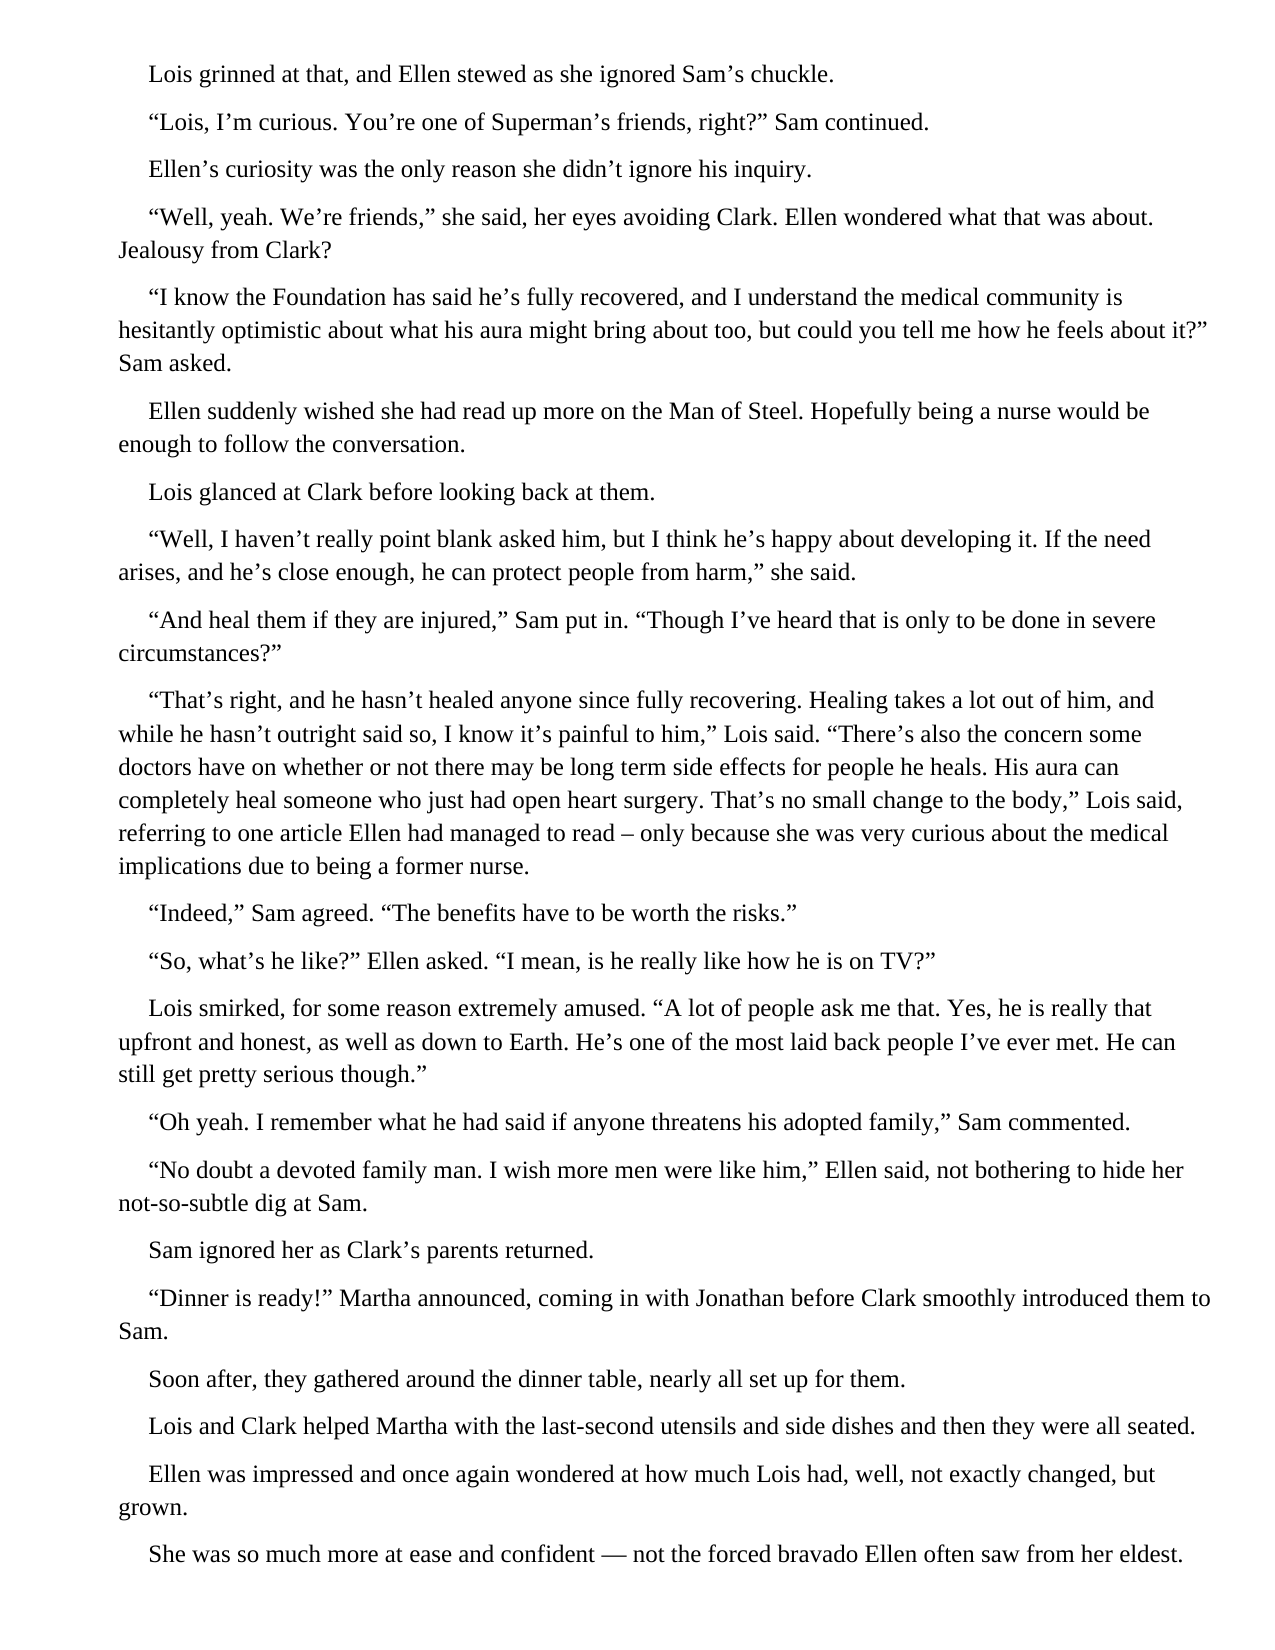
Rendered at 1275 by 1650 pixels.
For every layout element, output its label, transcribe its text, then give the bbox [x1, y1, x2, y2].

text Lois smirked, for some reason extremely amused. “A lot of people ask me that. Yes, he is really that upfront and honest, as well as down to Earth. He’s one of the most laid back people I’ve ever met. He can still get pretty serious though.” [118, 993, 1216, 1088]
text “That’s right, and he hasn’t healed anyone since fully recovering. Healing takes a lot out of him, and while he hasn’t outright said so, I know it’s painful to him,” Lois said. “There’s also the concern some doctors have on whether or not there may be long term side effects for people he heals. His aura can completely heal someone who just had open heart surgery. That’s no small change to the body,” Lois said, referring to one article Ellen had managed to read – only because she was very curious about the medical implications due to being a former nurse. [118, 686, 1216, 879]
text “Well, I haven’t really point blank asked him, but I think he’s happy about developing it. If the need arises, and he’s close enough, he can protect people from harm,” she said. [118, 524, 1216, 586]
text She was so much more at ease and confident — not the forced bravado Ellen often saw from her eldest. [118, 1539, 1216, 1568]
text “Well, yeah. We’re friends,” she said, her eyes avoiding Clark. Ellen wondered what that was about. Jealousy from Clark? [118, 202, 1216, 264]
text Lois grinned at that, and Ellen stewed as she ignored Sam’s chuckle. [118, 59, 1216, 88]
text Ellen suddenly wished she had read up more on the Man of Steel. Hopefully being a nurse would be enough to follow the conversation. [118, 396, 1216, 458]
text Ellen’s curiosity was the only reason she didn’t ignore his inquiry. [118, 154, 1216, 183]
text Lois glanced at Clark before looking back at them. [118, 477, 1216, 506]
text Lois and Clark helped Martha with the last-second utensils and side dishes and then they were all seated. [118, 1411, 1216, 1440]
text Soon after, they gathered around the dinner table, nearly all set up for them. [118, 1364, 1216, 1392]
text “No doubt a devoted family man. I wish more men were like him,” Ellen said, not bothering to hide her not-so-subtle dig at Sam. [118, 1155, 1216, 1217]
text Sam ignored her as Clark’s parents returned. [118, 1235, 1216, 1264]
text “And heal them if they are injured,” Sam put in. “Though I’ve heard that is only to be done in severe circumstances?” [118, 605, 1216, 667]
text “Lois, I’m curious. You’re one of Superman’s friends, right?” Sam continued. [118, 107, 1216, 135]
text “Dinner is ready!” Martha announced, coming in with Jonathan before Clark smoothly introduced them to Sam. [118, 1283, 1216, 1345]
text “So, what’s he like?” Ellen asked. “I mean, is he really like how he is on TV?” [118, 946, 1216, 975]
text “Oh yeah. I remember what he had said if anyone threatens his adopted family,” Sam commented. [118, 1107, 1216, 1136]
text “Indeed,” Sam agreed. “The benefits have to be worth the risks.” [118, 898, 1216, 927]
text Ellen was impressed and once again wondered at how much Lois had, well, not exactly changed, but grown. [118, 1459, 1216, 1521]
text “I know the Foundation has said he’s fully recovered, and I understand the medical community is hesitantly optimistic about what his aura might bring about too, but could you tell me how he feels about it?” Sam asked. [118, 282, 1216, 377]
